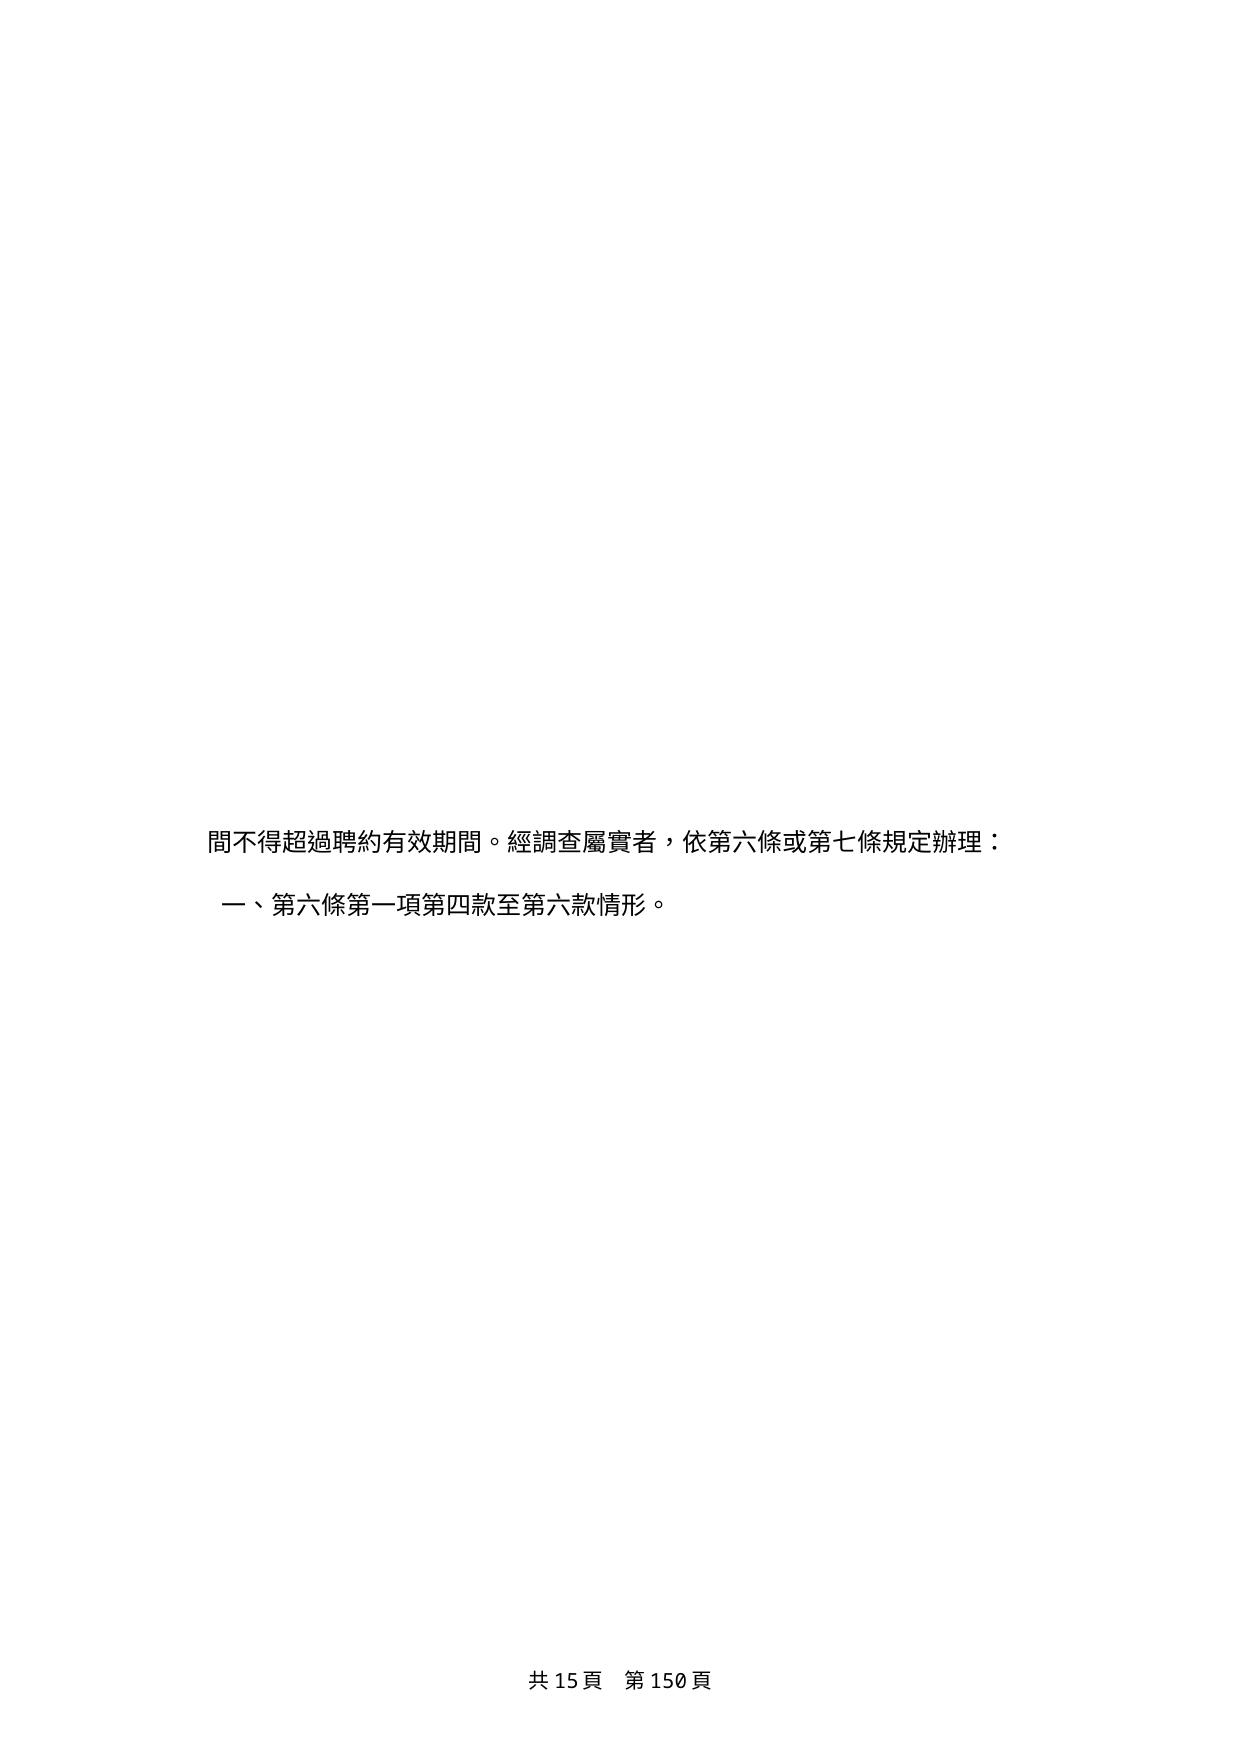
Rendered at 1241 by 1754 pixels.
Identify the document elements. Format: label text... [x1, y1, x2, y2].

text 間不得超過聘約有效期間。經調查屬實者，依第六條或第七條規定辦理： [118, 799, 1122, 862]
text 一、第六條第一項第四款至第六款情形。 [207, 862, 1122, 924]
